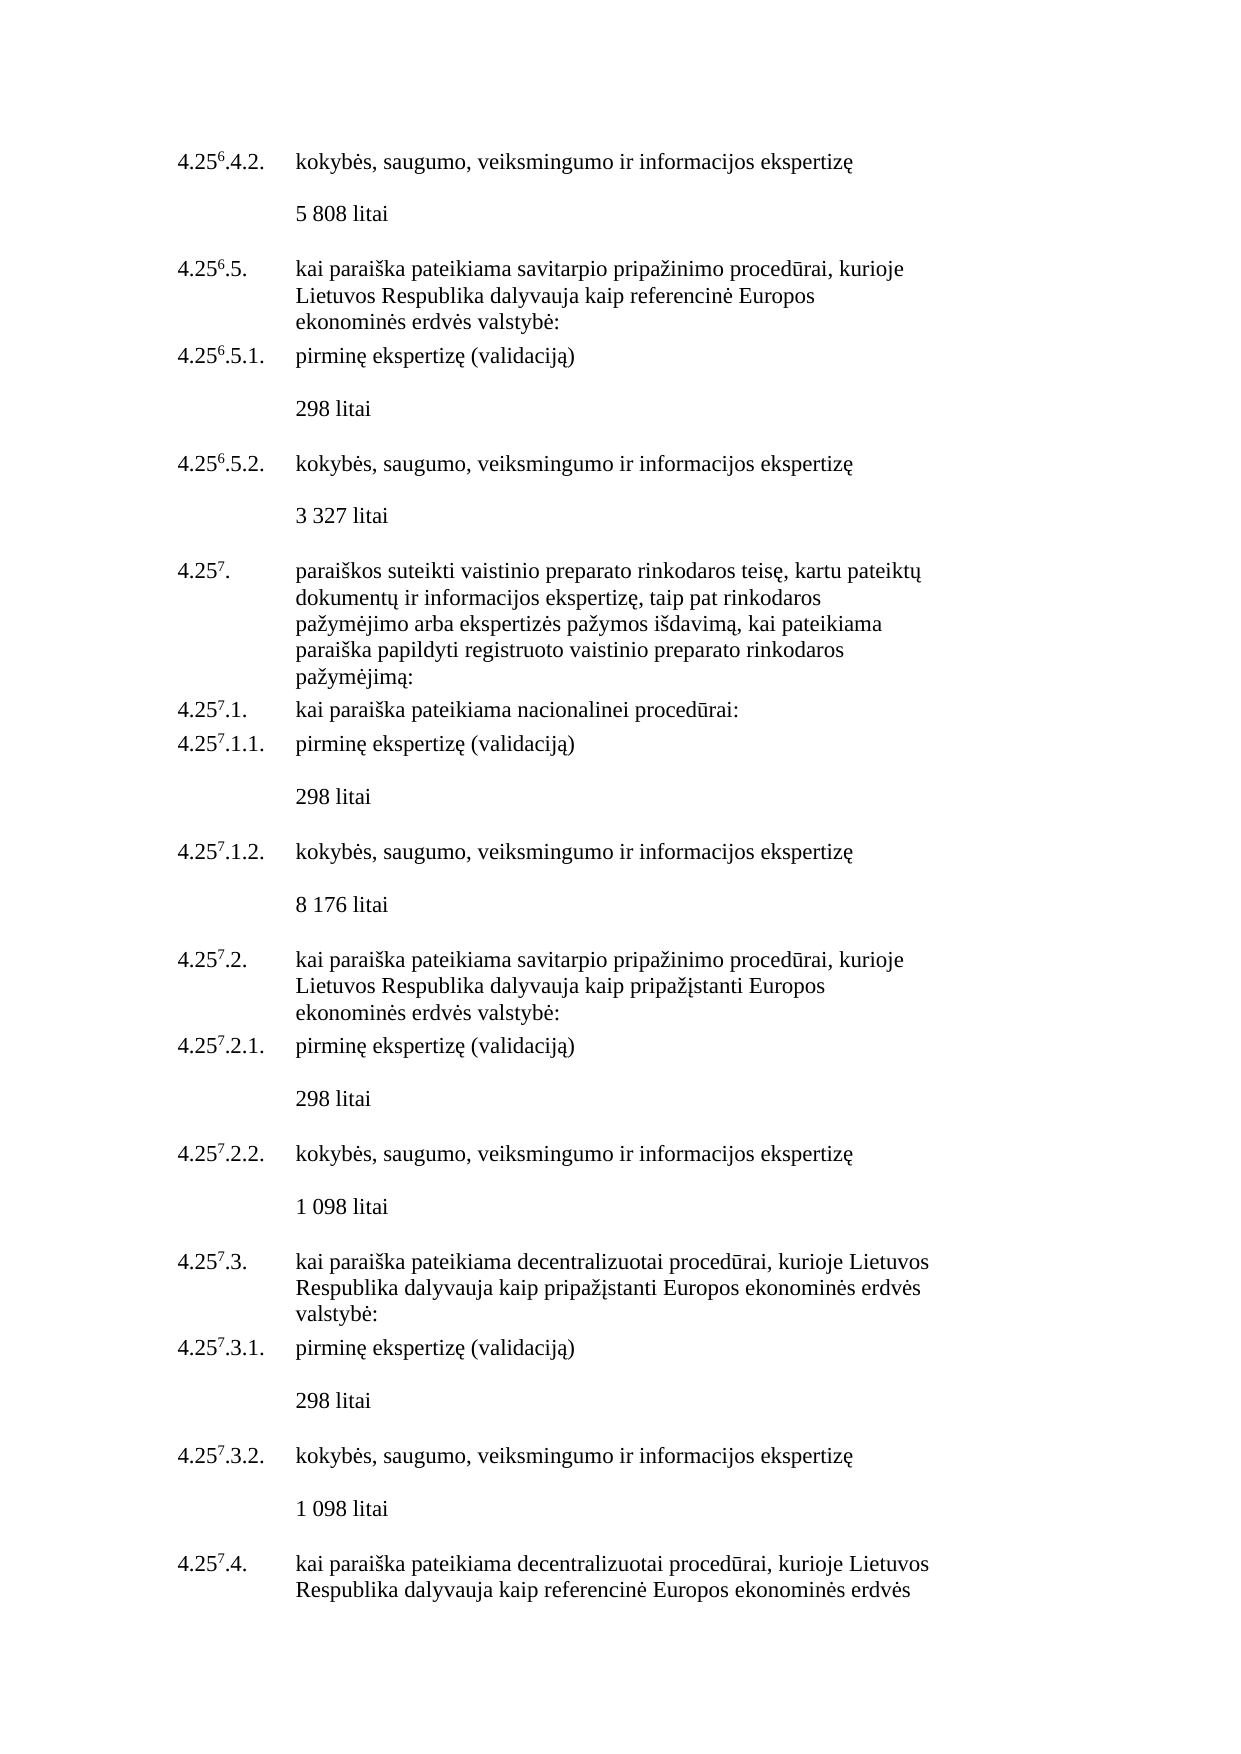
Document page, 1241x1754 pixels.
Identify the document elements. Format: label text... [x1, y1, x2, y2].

text 4.257. paraiškos suteikti vaistinio preparato rinkodaros teisę, kartu pateiktų [177, 557, 930, 584]
text 4.256.5.1. pirminę ekspertizę (validaciją) 298 litai [177, 342, 930, 421]
text 4.257.3.2. kokybės, saugumo, veiksmingumo ir informacijos ekspertizę 1 098 litai [177, 1442, 930, 1521]
text dokumentų ir informacijos ekspertizę, taip pat rinkodaros [177, 584, 930, 610]
text Respublika dalyvauja kaip pripažįstanti Europos ekonominės erdvės [177, 1274, 930, 1301]
text 4.257.1.2. kokybės, saugumo, veiksmingumo ir informacijos ekspertizę 8 176 litai [177, 838, 930, 917]
text ekonominės erdvės valstybė: [177, 998, 930, 1025]
text 4.257.1. kai paraiška pateikiama nacionalinei procedūrai: [177, 697, 930, 723]
text ekonominės erdvės valstybė: [177, 308, 930, 334]
text paraiška papildyti registruoto vaistinio preparato rinkodaros [177, 637, 930, 663]
text 4.256.4.2. kokybės, saugumo, veiksmingumo ir informacijos ekspertizę 5 808 litai [177, 148, 930, 227]
text 4.256.5. kai paraiška pateikiama savitarpio pripažinimo procedūrai, kurioje [177, 256, 930, 282]
text Lietuvos Respublika dalyvauja kaip referencinė Europos [177, 282, 930, 308]
text pažymėjimą: [177, 663, 930, 689]
text 4.256.5.2. kokybės, saugumo, veiksmingumo ir informacijos ekspertizę 3 327 litai [177, 450, 930, 529]
text 4.257.3.1. pirminę ekspertizę (validaciją) 298 litai [177, 1334, 930, 1413]
text 4.257.3. kai paraiška pateikiama decentralizuotai procedūrai, kurioje Lietuvos [177, 1248, 930, 1274]
text valstybė: [177, 1301, 930, 1327]
text Lietuvos Respublika dalyvauja kaip pripažįstanti Europos [177, 972, 930, 998]
text 4.257.1.1. pirminę ekspertizę (validaciją) 298 litai [177, 730, 930, 809]
text 4.257.2. kai paraiška pateikiama savitarpio pripažinimo procedūrai, kurioje [177, 946, 930, 972]
text 4.257.4. kai paraiška pateikiama decentralizuotai procedūrai, kurioje Lietuvos [177, 1550, 930, 1576]
text 4.257.2.1. pirminę ekspertizę (validaciją) 298 litai [177, 1032, 930, 1111]
text pažymėjimo arba ekspertizės pažymos išdavimą, kai pateikiama [177, 610, 930, 637]
text Respublika dalyvauja kaip referencinė Europos ekonominės erdvės [177, 1576, 930, 1602]
text 4.257.2.2. kokybės, saugumo, veiksmingumo ir informacijos ekspertizę 1 098 litai [177, 1140, 930, 1219]
